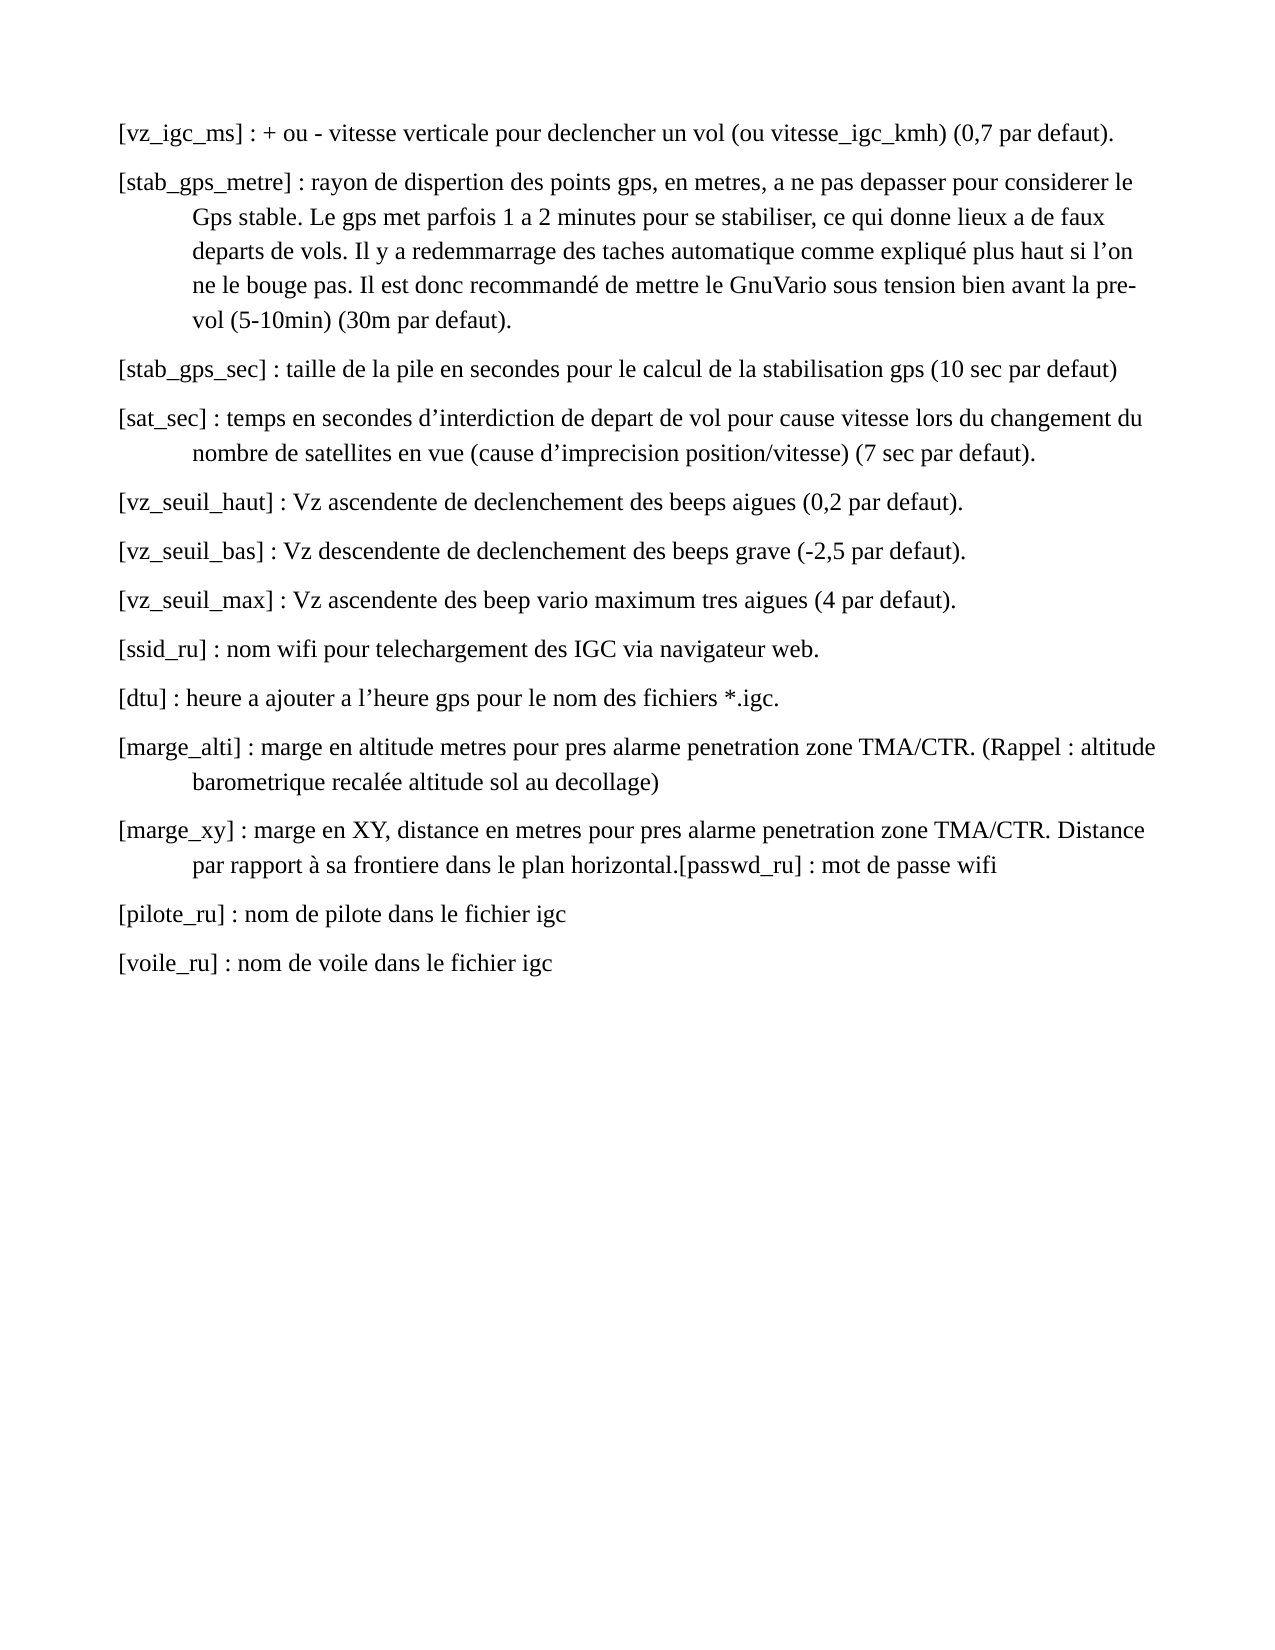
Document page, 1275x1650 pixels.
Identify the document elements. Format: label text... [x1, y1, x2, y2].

text [vz_seuil_max] : Vz ascendente des beep vario maximum tres aigues (4 par defaut). [118, 585, 1157, 614]
text [stab_gps_sec] : taille de la pile en secondes pour le calcul de la stabilisation gps (10 sec par defaut) [118, 354, 1157, 383]
text [vz_seuil_haut] : Vz ascendente de declenchement des beeps aigues (0,2 par defaut). [118, 487, 1157, 516]
text [pilote_ru] : nom de pilote dans le fichier igc [118, 899, 1157, 928]
text [marge_alti] : marge en altitude metres pour pres alarme penetration zone TMA/CTR. (Rappel : altitude barometrique recalée altitude sol au decollage) [118, 732, 1157, 795]
text [dtu] : heure a ajouter a l’heure gps pour le nom des fichiers *.igc. [118, 683, 1157, 712]
text [voile_ru] : nom de voile dans le fichier igc [118, 948, 1157, 977]
text [sat_sec] : temps en secondes d’interdiction de depart de vol pour cause vitesse lors du changement du nombre de satellites en vue (cause d’imprecision position/vitesse) (7 sec par defaut). [118, 403, 1157, 466]
text [vz_seuil_bas] : Vz descendente de declenchement des beeps grave (-2,5 par defaut). [118, 536, 1157, 564]
text [marge_xy] : marge en XY, distance en metres pour pres alarme penetration zone TMA/CTR. Distance par rapport à sa frontiere dans le plan horizontal.[passwd_ru] : mot de passe wifi [118, 816, 1157, 879]
text [ssid_ru] : nom wifi pour telechargement des IGC via navigateur web. [118, 634, 1157, 663]
text [stab_gps_metre] : rayon de dispertion des points gps, en metres, a ne pas depasser pour considerer le Gps stable. Le gps met parfois 1 a 2 minutes pour se stabiliser, ce qui donne lieux a de faux departs de vols. Il y a redemmarrage des taches automatique comme expliqué plus haut si l’on ne le bouge pas. Il est donc recommandé de mettre le GnuVario sous tension bien avant la pre- vol (5-10min) (30m par defaut). [118, 167, 1157, 334]
text [vz_igc_ms] : + ou - vitesse verticale pour declencher un vol (ou vitesse_igc_kmh) (0,7 par defaut). [118, 118, 1157, 147]
